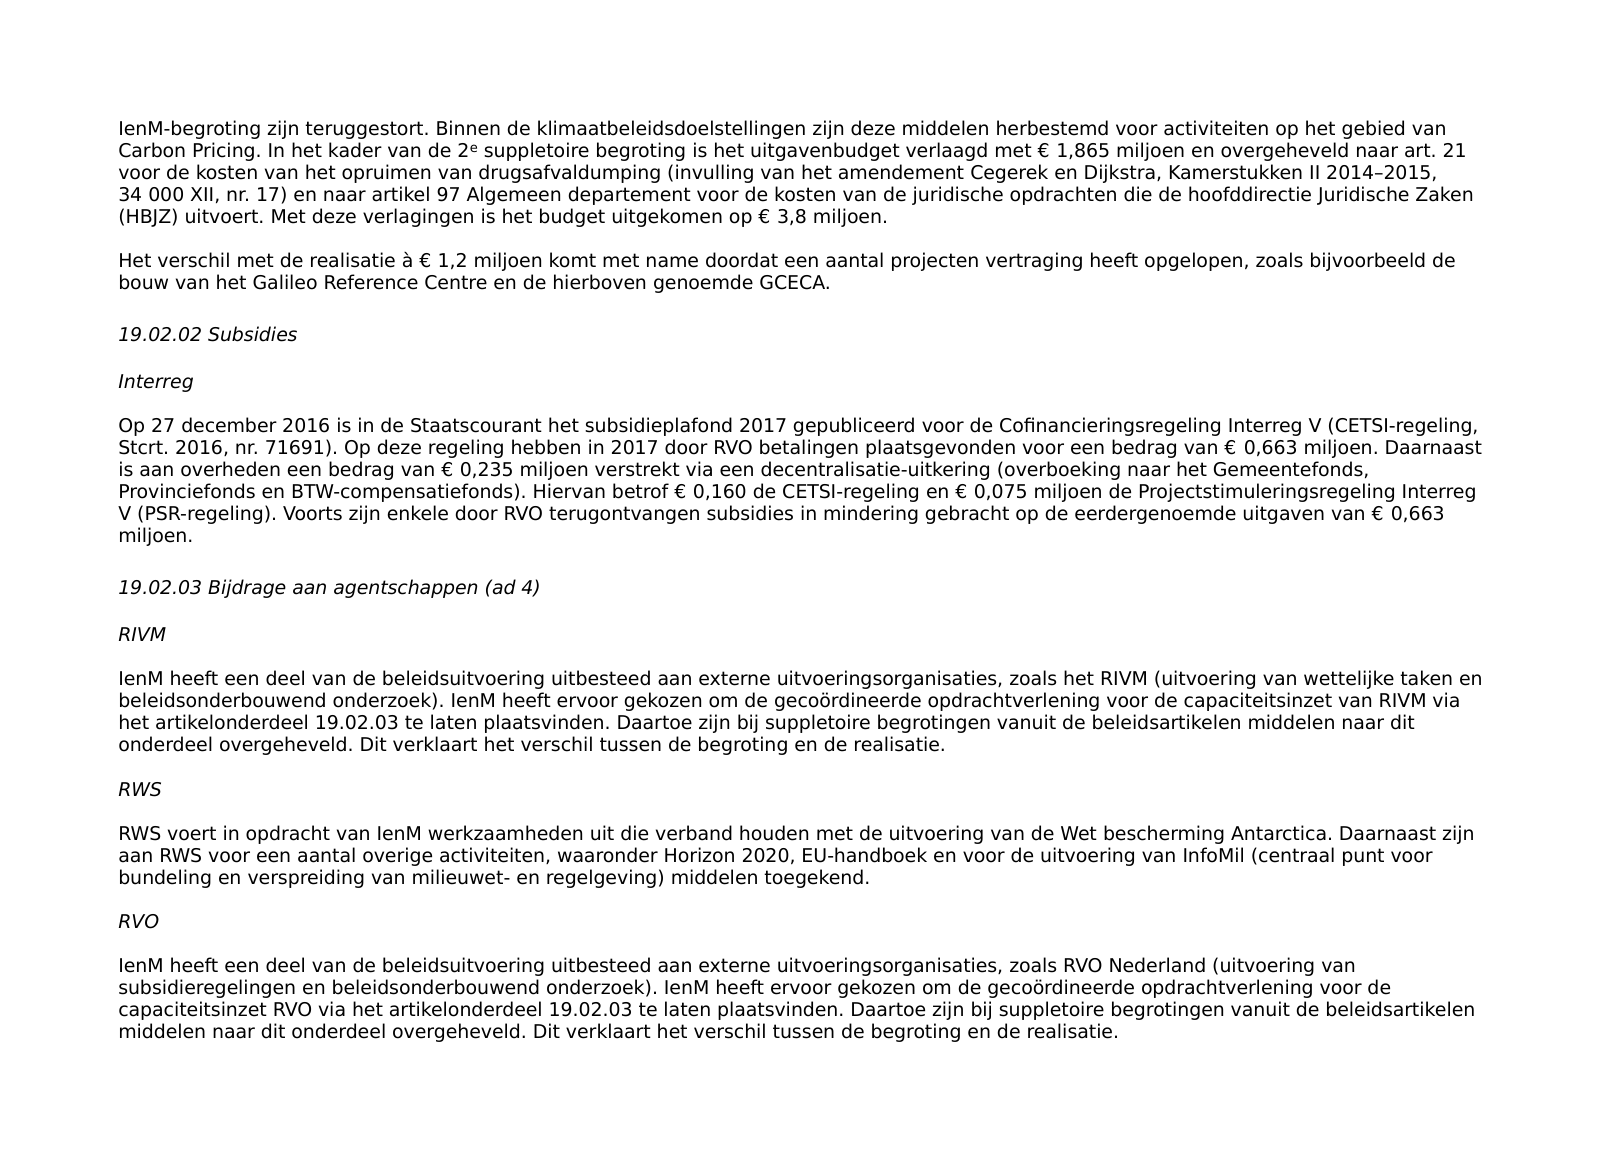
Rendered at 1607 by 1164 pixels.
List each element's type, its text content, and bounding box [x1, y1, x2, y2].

subtitle RIVM [118, 624, 1488, 646]
subtitle RVO [118, 911, 1488, 933]
text RWS voert in opdracht van IenM werkzaamheden uit die verband houden met de uitvoering van de Wet bescherming Antarctica. Daarnaast zijn aan RWS voor een aantal overige activiteiten, waaronder Horizon 2020, EU-handboek en voor de uitvoering van InfoMil (centraal punt voor bundeling en verspreiding van milieuwet- en regelgeving) middelen toegekend. [118, 823, 1488, 888]
text Op 27 december 2016 is in de Staatscourant het subsidieplafond 2017 gepubliceerd voor de Cofinancieringsregeling Interreg V (CETSI-regeling, Stcrt. 2016, nr. 71691). Op deze regeling hebben in 2017 door RVO betalingen plaatsgevonden voor een bedrag van € 0,663 miljoen. Daarnaast is aan overheden een bedrag van € 0,235 miljoen verstrekt via een decentralisatie-uitkering (overboeking naar het Gemeentefonds, Provinciefonds en BTW-compensatiefonds). Hiervan betrof € 0,160 de CETSI-regeling en € 0,075 miljoen de Projectstimuleringsregeling Interreg V (PSR-regeling). Voorts zijn enkele door RVO terugontvangen subsidies in mindering gebracht op de eerdergenoemde uitgaven van € 0,663 miljoen. [118, 415, 1488, 547]
text IenM heeft een deel van de beleidsuitvoering uitbesteed aan externe uitvoeringsorganisaties, zoals het RIVM (uitvoering van wettelijke taken en beleidsonderbouwend onderzoek). IenM heeft ervoor gekozen om de gecoördineerde opdrachtverlening voor de capaciteitsinzet van RIVM via het artikelonderdeel 19.02.03 te laten plaatsvinden. Daartoe zijn bij suppletoire begrotingen vanuit de beleidsartikelen middelen naar dit onderdeel overgeheveld. Dit verklaart het verschil tussen de begroting en de realisatie. [118, 668, 1488, 756]
text IenM-begroting zijn teruggestort. Binnen de klimaatbeleidsdoelstellingen zijn deze middelen herbestemd voor activiteiten op het gebied van Carbon Pricing. In het kader van de 2e suppletoire begroting is het uitgavenbudget verlaagd met € 1,865 miljoen en overgeheveld naar art. 21 voor de kosten van het opruimen van drugsafvaldumping (invulling van het amendement Cegerek en Dijkstra, Kamerstukken II 2014–2015, 34 000 XII, nr. 17) en naar artikel 97 Algemeen departement voor de kosten van de juridische opdrachten die de hoofddirectie Juridische Zaken (HBJZ) uitvoert. Met deze verlagingen is het budget uitgekomen op € 3,8 miljoen. [118, 118, 1488, 228]
subtitle Interreg [118, 371, 1488, 393]
subtitle RWS [118, 778, 1488, 800]
text IenM heeft een deel van de beleidsuitvoering uitbesteed aan externe uitvoeringsorganisaties, zoals RVO Nederland (uitvoering van subsidieregelingen en beleidsonderbouwend onderzoek). IenM heeft ervoor gekozen om de gecoördineerde opdrachtverlening voor de capaciteitsinzet RVO via het artikelonderdeel 19.02.03 te laten plaatsvinden. Daartoe zijn bij suppletoire begrotingen vanuit de beleidsartikelen middelen naar dit onderdeel overgeheveld. Dit verklaart het verschil tussen de begroting en de realisatie. [118, 955, 1488, 1043]
subtitle 19.02.03 Bijdrage aan agentschappen (ad 4) [118, 577, 1488, 599]
text Het verschil met de realisatie à € 1,2 miljoen komt met name doordat een aantal projecten vertraging heeft opgelopen, zoals bijvoorbeeld de bouw van het Galileo Reference Centre en de hierboven genoemde GCECA. [118, 250, 1488, 294]
subtitle 19.02.02 Subsidies [118, 324, 1488, 346]
